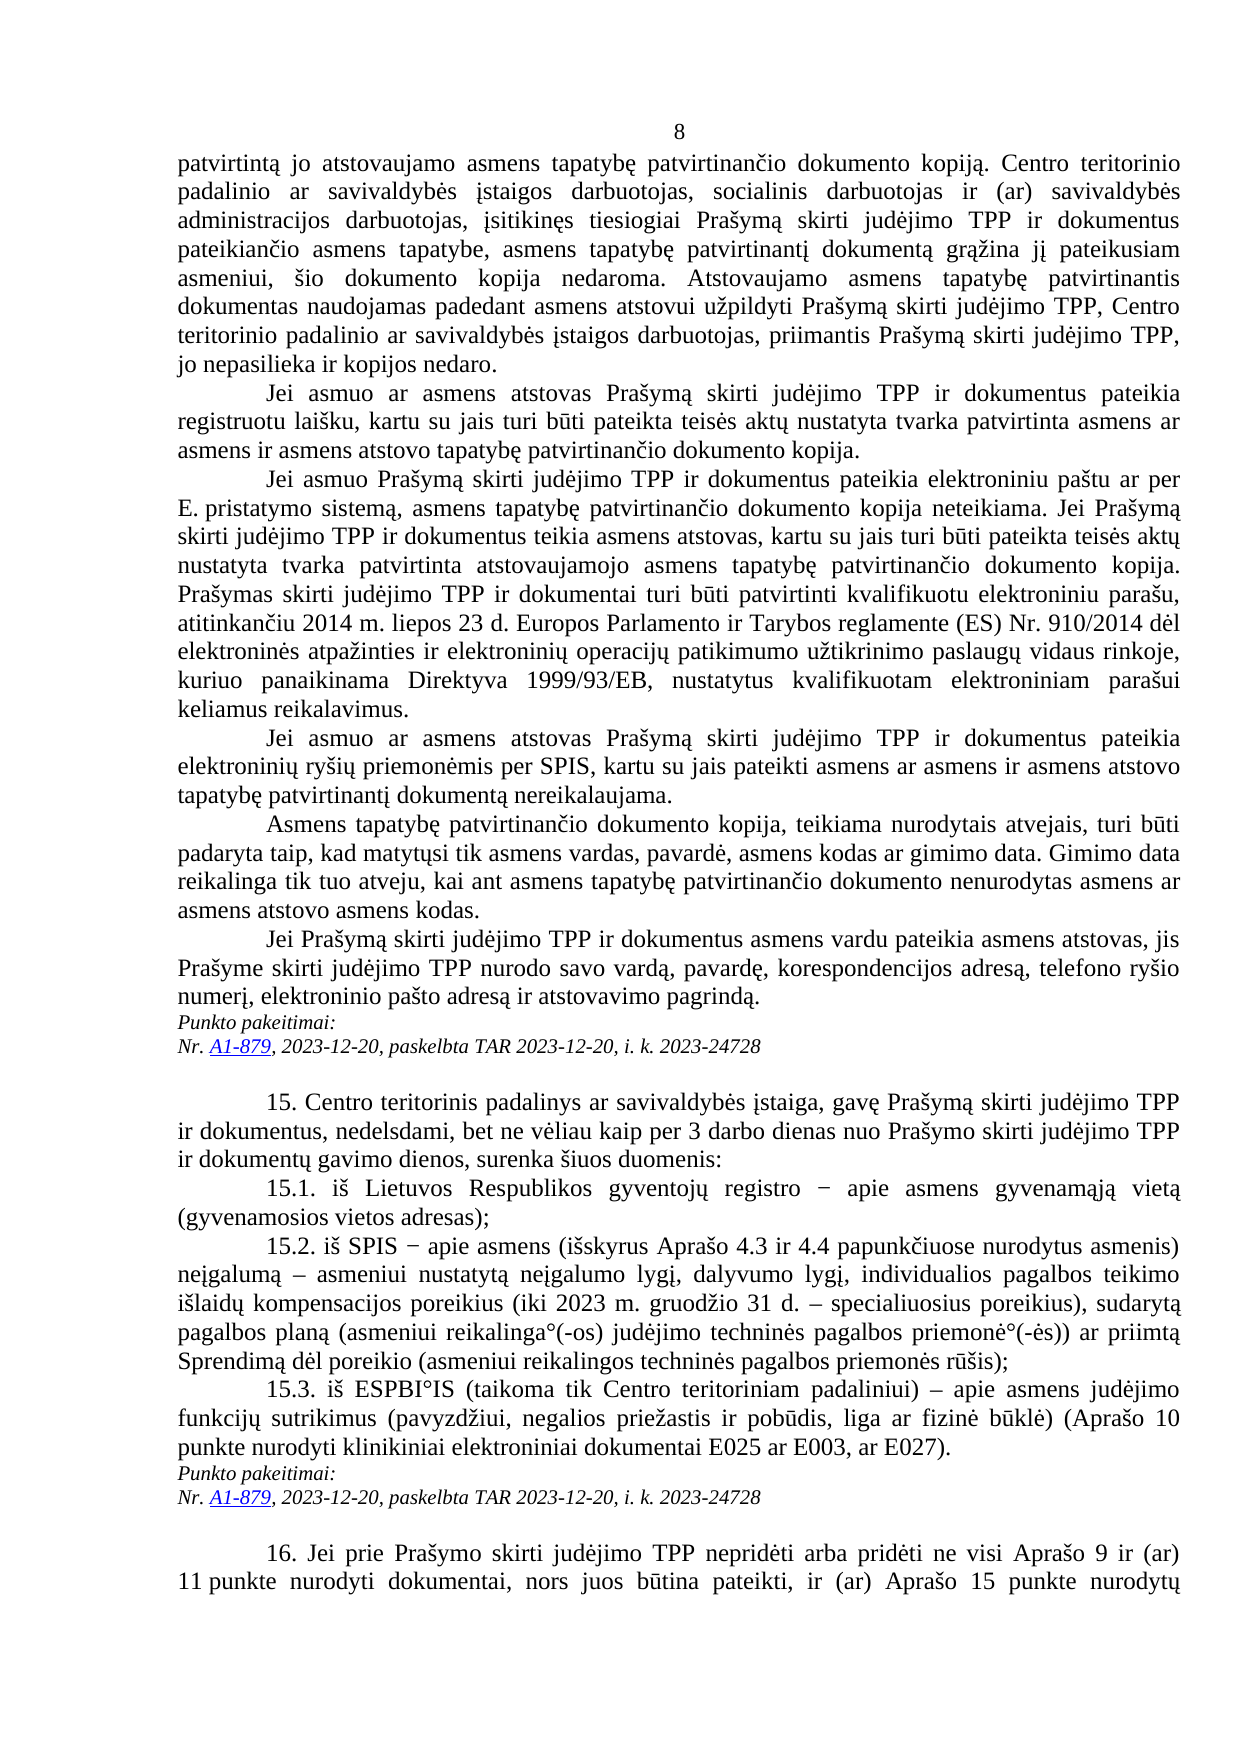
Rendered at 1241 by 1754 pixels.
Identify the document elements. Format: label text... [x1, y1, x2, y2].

text Jei asmuo Prašymą skirti judėjimo TPP ir dokumentus pateikia elektroniniu paštu ar per E. pristatymo sistemą, asmens tapatybę patvirtinančio dokumento kopija neteikiama. Jei Prašymą skirti judėjimo TPP ir dokumentus teikia asmens atstovas, kartu su jais turi būti pateikta teisės aktų nustatyta tvarka patvirtinta atstovaujamojo asmens tapatybę patvirtinančio dokumento kopija. Prašymas skirti judėjimo TPP ir dokumentai turi būti patvirtinti kvalifikuotu elektroniniu parašu, atitinkančiu 2014 m. liepos 23 d. Europos Parlamento ir Tarybos reglamente (ES) Nr. 910/2014 dėl elektroninės atpažinties ir elektroninių operacijų patikimumo užtikrinimo paslaugų vidaus rinkoje, kuriuo panaikinama Direktyva 1999/93/EB, nustatytus kvalifikuotam elektroniniam parašui keliamus reikalavimus. [177, 464, 1181, 723]
text 16. Jei prie Prašymo skirti judėjimo TPP nepridėti arba pridėti ne visi Aprašo 9 ir (ar) 11 punkte nurodyti dokumentai, nors juos būtina pateikti, ir (ar) Aprašo 15 punkte nurodytų [177, 1538, 1181, 1595]
text patvirtintą jo atstovaujamo asmens tapatybę patvirtinančio dokumento kopiją. Centro teritorinio padalinio ar savivaldybės įstaigos darbuotojas, socialinis darbuotojas ir (ar) savivaldybės administracijos darbuotojas, įsitikinęs tiesiogiai Prašymą skirti judėjimo TPP ir dokumentus pateikiančio asmens tapatybe, asmens tapatybę patvirtinantį dokumentą grąžina jį pateikusiam asmeniui, šio dokumento kopija nedaroma. Atstovaujamo asmens tapatybę patvirtinantis dokumentas naudojamas padedant asmens atstovui užpildyti Prašymą skirti judėjimo TPP, Centro teritorinio padalinio ar savivaldybės įstaigos darbuotojas, priimantis Prašymą skirti judėjimo TPP, jo nepasilieka ir kopijos nedaro. [177, 148, 1181, 378]
text Nr. A1-879, 2023-12-20, paskelbta TAR 2023-12-20, i. k. 2023-24728 [177, 1485, 1181, 1509]
text 15.2. iš SPIS − apie asmens (išskyrus Aprašo 4.3 ir 4.4 papunkčiuose nurodytus asmenis) neįgalumą – asmeniui nustatytą neįgalumo lygį, dalyvumo lygį, individualios pagalbos teikimo išlaidų kompensacijos poreikius (iki 2023 m. gruodžio 31 d. – specialiuosius poreikius), sudarytą pagalbos planą (asmeniui reikalinga°(-os) judėjimo techninės pagalbos priemonė°(-ės)) ar priimtą Sprendimą dėl poreikio (asmeniui reikalingos techninės pagalbos priemonės rūšis); [177, 1231, 1181, 1374]
text Punkto pakeitimai: [177, 1010, 1181, 1034]
text Jei Prašymą skirti judėjimo TPP ir dokumentus asmens vardu pateikia asmens atstovas, jis Prašyme skirti judėjimo TPP nurodo savo vardą, pavardę, korespondencijos adresą, telefono ryšio numerį, elektroninio pašto adresą ir atstovavimo pagrindą. [177, 924, 1181, 1010]
text Jei asmuo ar asmens atstovas Prašymą skirti judėjimo TPP ir dokumentus pateikia elektroninių ryšių priemonėmis per SPIS, kartu su jais pateikti asmens ar asmens ir asmens atstovo tapatybę patvirtinantį dokumentą nereikalaujama. [177, 723, 1181, 809]
text Asmens tapatybę patvirtinančio dokumento kopija, teikiama nurodytais atvejais, turi būti padaryta taip, kad matytųsi tik asmens vardas, pavardė, asmens kodas ar gimimo data. Gimimo data reikalinga tik tuo atveju, kai ant asmens tapatybę patvirtinančio dokumento nenurodytas asmens ar asmens atstovo asmens kodas. [177, 809, 1181, 924]
text 15.1. iš Lietuvos Respublikos gyventojų registro − apie asmens gyvenamąją vietą (gyvenamosios vietos adresas); [177, 1173, 1181, 1231]
text Jei asmuo ar asmens atstovas Prašymą skirti judėjimo TPP ir dokumentus pateikia registruotu laišku, kartu su jais turi būti pateikta teisės aktų nustatyta tvarka patvirtinta asmens ar asmens ir asmens atstovo tapatybę patvirtinančio dokumento kopija. [177, 378, 1181, 464]
text 15.3. iš ESPBI°IS (taikoma tik Centro teritoriniam padaliniui) – apie asmens judėjimo funkcijų sutrikimus (pavyzdžiui, negalios priežastis ir pobūdis, liga ar fizinė būklė) (Aprašo 10 punkte nurodyti klinikiniai elektroniniai dokumentai E025 ar E003, ar E027). [177, 1374, 1181, 1461]
text Punkto pakeitimai: [177, 1461, 1181, 1485]
text 15. Centro teritorinis padalinys ar savivaldybės įstaiga, gavę Prašymą skirti judėjimo TPP ir dokumentus, nedelsdami, bet ne vėliau kaip per 3 darbo dienas nuo Prašymo skirti judėjimo TPP ir dokumentų gavimo dienos, surenka šiuos duomenis: [177, 1087, 1181, 1173]
text Nr. A1-879, 2023-12-20, paskelbta TAR 2023-12-20, i. k. 2023-24728 [177, 1034, 1181, 1058]
